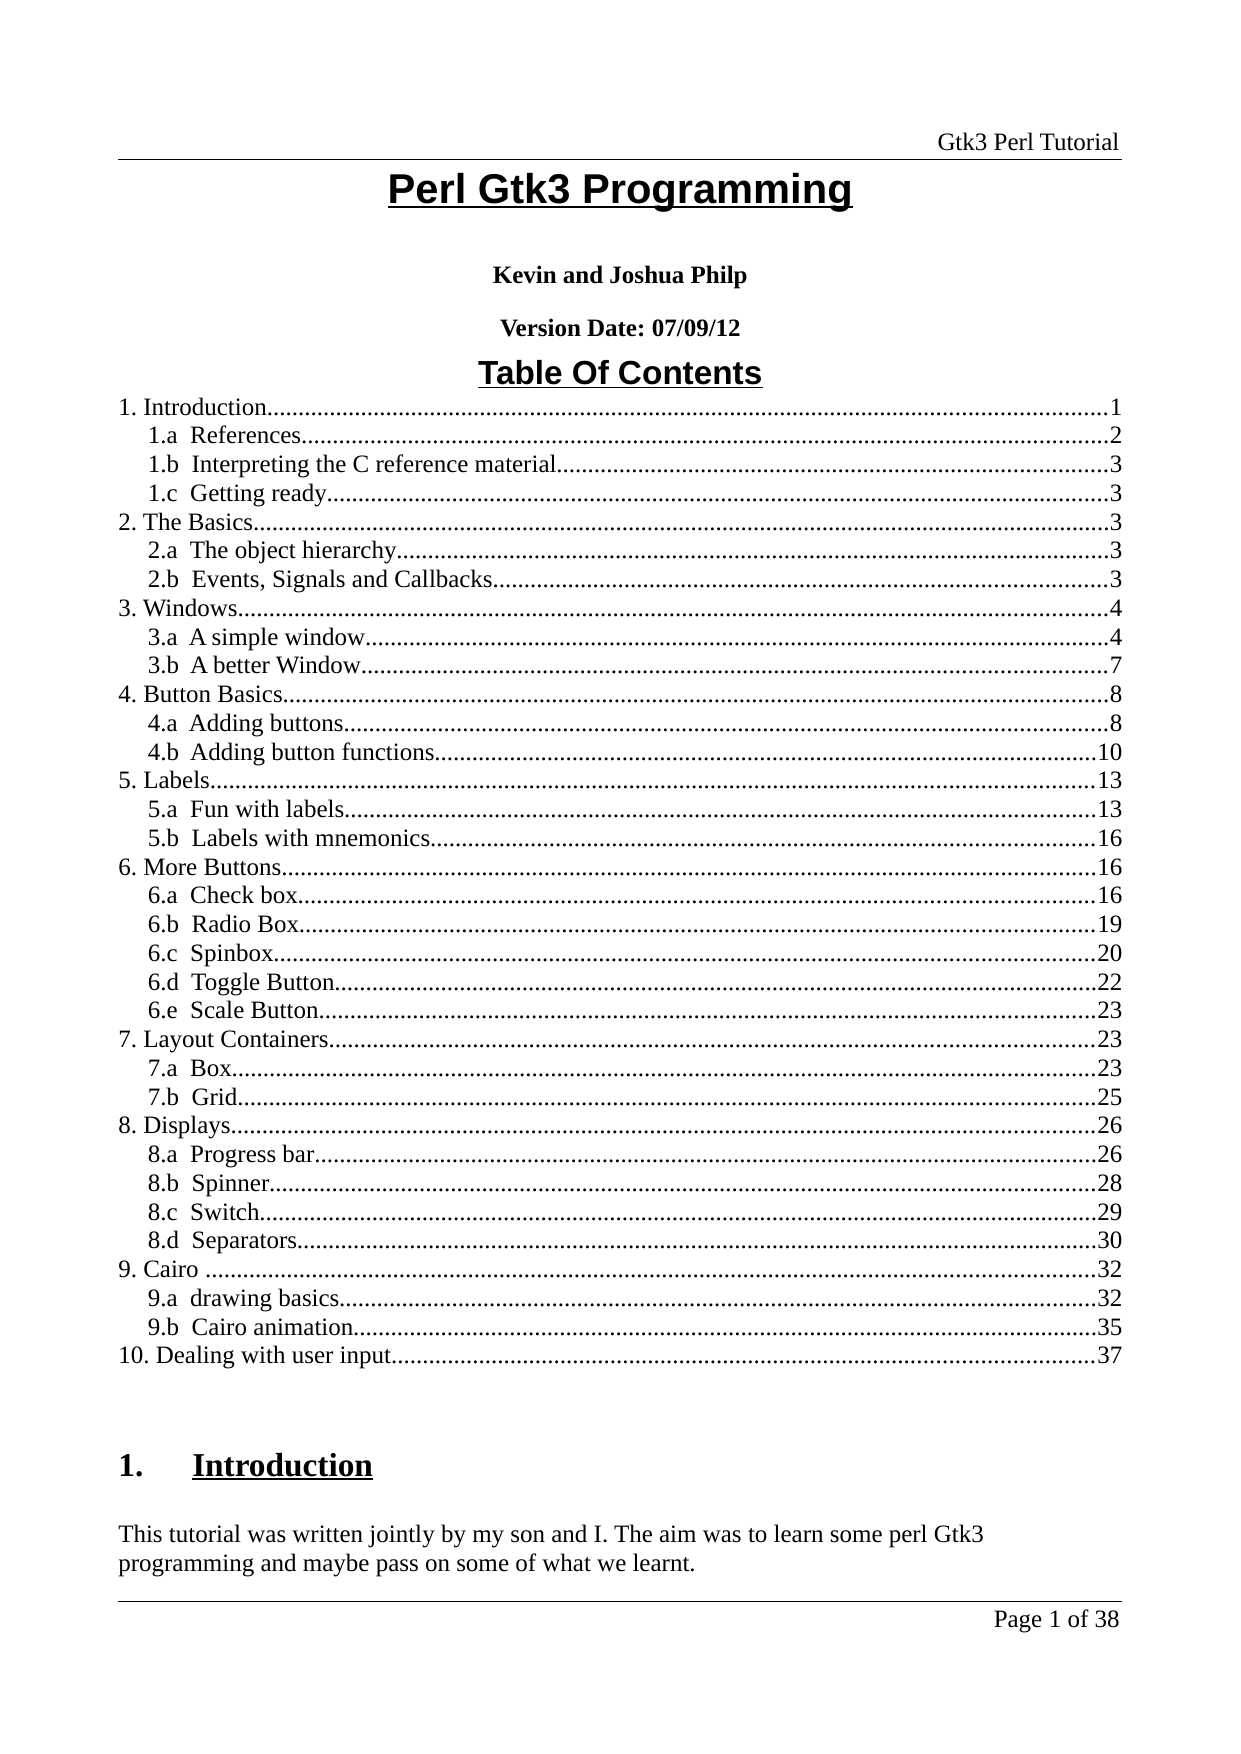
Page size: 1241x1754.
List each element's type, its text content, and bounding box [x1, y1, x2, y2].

text 6.b Radio Box 19 [148, 909, 1122, 938]
subtitle Table of Contents [118, 353, 1122, 392]
text 2. The Basics 3 [118, 507, 1122, 535]
text 1.c Getting ready 3 [148, 478, 1122, 507]
text 8.c Switch 29 [148, 1197, 1122, 1225]
text 1.a References 2 [148, 420, 1122, 449]
text Kevin and Joshua Philp [118, 260, 1122, 289]
subtitle Introduction [118, 1445, 1122, 1483]
text 2.b Events, Signals and Callbacks 3 [148, 564, 1122, 593]
text 7.b Grid 25 [148, 1082, 1122, 1110]
text 6. More Buttons 16 [118, 852, 1122, 880]
text 5. Labels 13 [118, 765, 1122, 794]
text 3.a A simple window 4 [148, 622, 1122, 650]
text 8.a Progress bar 26 [148, 1139, 1122, 1168]
text 10. Dealing with user input 37 [118, 1340, 1122, 1369]
text 6.c Spinbox 20 [148, 938, 1122, 967]
text 1.b Interpreting the C reference material 3 [148, 449, 1122, 478]
text 3. Windows 4 [118, 593, 1122, 622]
text 5.a Fun with labels 13 [148, 794, 1122, 823]
text 6.d Toggle Button 22 [148, 967, 1122, 995]
text 7.a Box 23 [148, 1053, 1122, 1082]
text 6.a Check box 16 [148, 880, 1122, 909]
text 8.b Spinner 28 [148, 1168, 1122, 1197]
text 9.a drawing basics 32 [148, 1283, 1122, 1312]
subtitle Perl Gtk3 Programming [118, 165, 1122, 213]
text 7. Layout Containers 23 [118, 1024, 1122, 1053]
text 6.e Scale Button 23 [148, 995, 1122, 1024]
text 8.d Separators 30 [148, 1225, 1122, 1254]
text 4. Button Basics 8 [118, 679, 1122, 708]
text This tutorial was written jointly by my son and I. The aim was to learn some perl Gtk3 programming and maybe pass on some of what we learnt. [118, 1519, 1122, 1576]
text 9. Cairo 32 [118, 1254, 1122, 1283]
text 4.a Adding buttons 8 [148, 708, 1122, 737]
text 8. Displays 26 [118, 1110, 1122, 1139]
text 9.b Cairo animation 35 [148, 1312, 1122, 1340]
text 3.b A better Window 7 [148, 650, 1122, 679]
text Version Date: 07/09/12 [118, 313, 1122, 341]
text 5.b Labels with mnemonics 16 [148, 823, 1122, 852]
text 1. Introduction 1 [118, 392, 1122, 420]
text 4.b Adding button functions 10 [148, 737, 1122, 765]
text 2.a The object hierarchy 3 [148, 535, 1122, 564]
